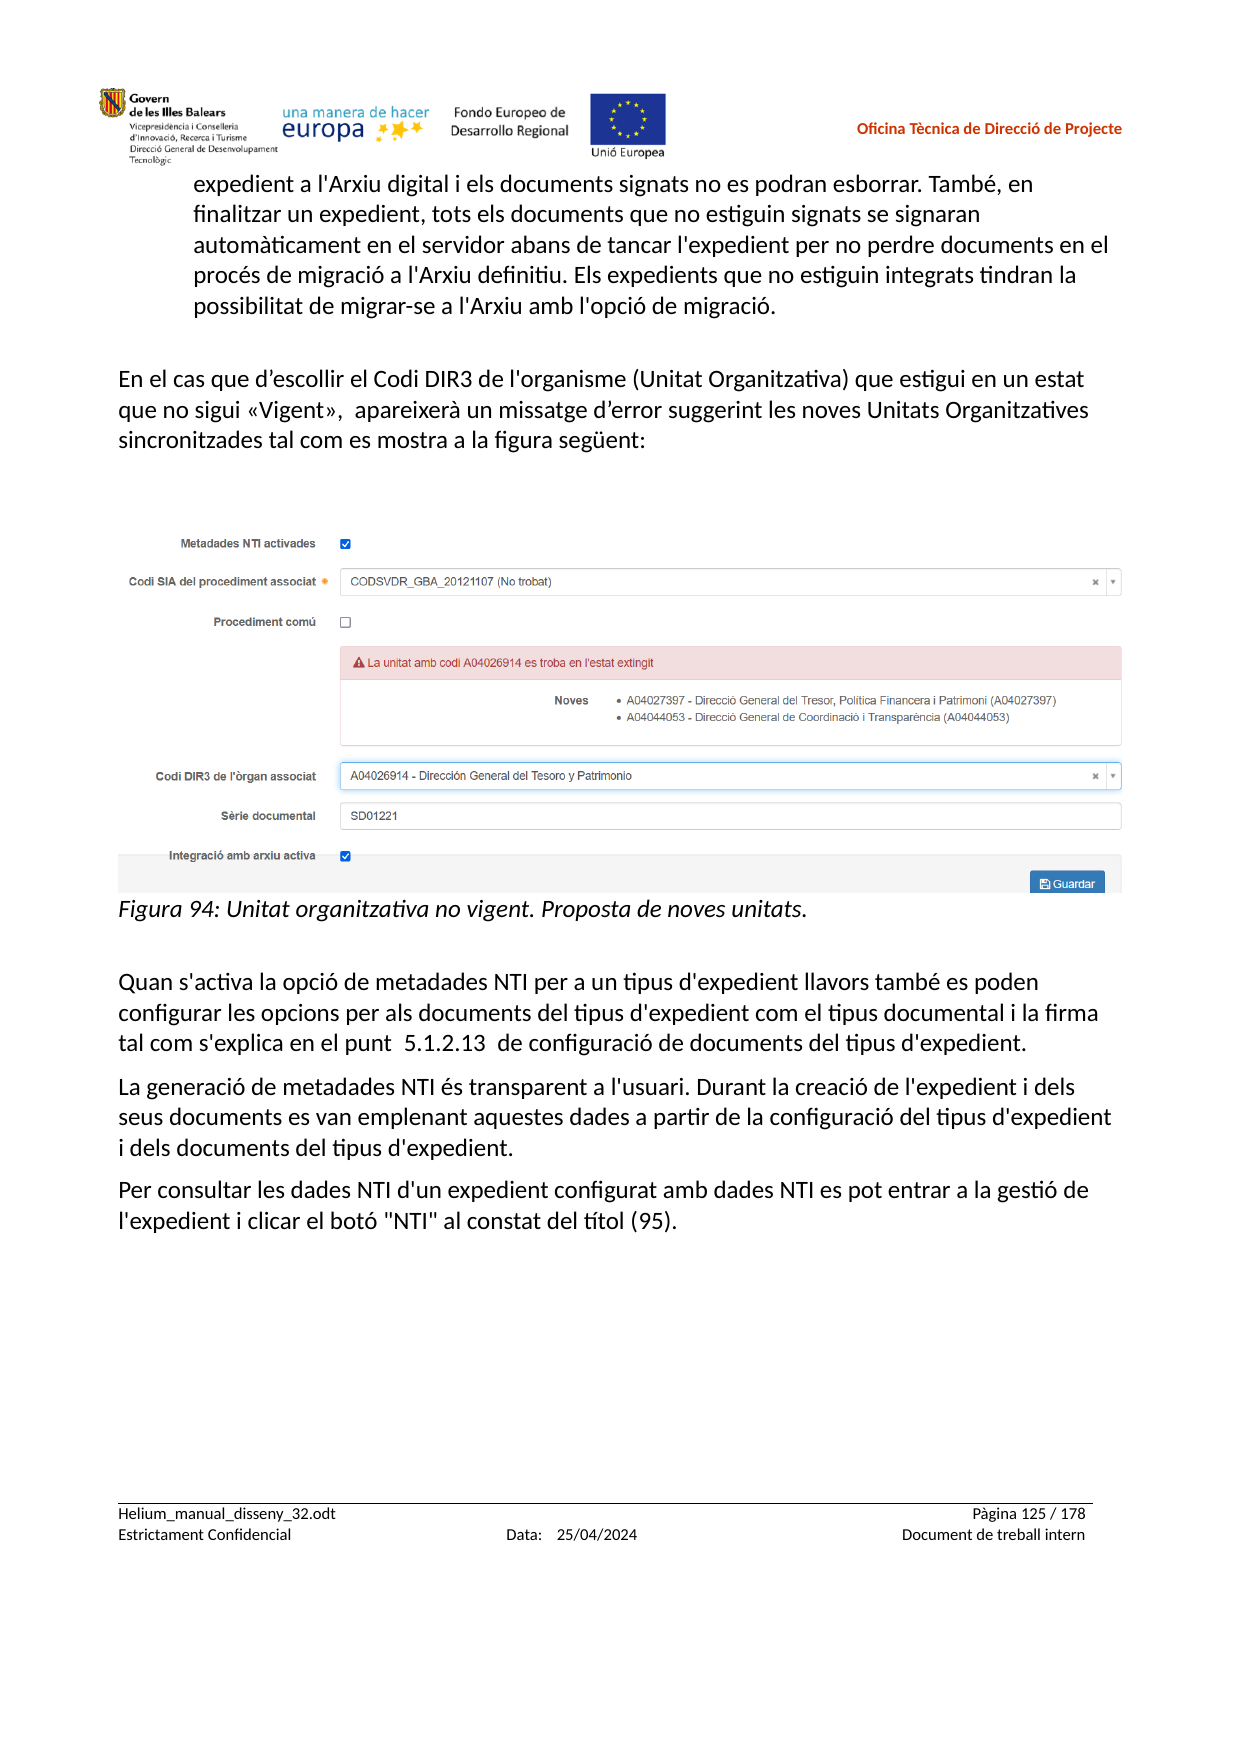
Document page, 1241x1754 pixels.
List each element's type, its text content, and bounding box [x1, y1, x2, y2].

text En el cas que d’escollir el Codi DIR3 de l'organisme (Unitat Organitzativa) que estigui en un estat que no sigui «Vigent», apareixerà un missatge d’error suggerint les noves Unitats Organitzatives sincronitzades tal com es mostra a la figura següent: [118, 363, 1122, 455]
list expedient a l'Arxiu digital i els documents signats no es podran esborrar. També, en finalitzar un expedient, tots els documents que no estiguin signats se signaran automàticament en el servidor abans de tancar l'expedient per no perdre documents en el procés de migració a l'Arxiu definitiu. Els expedients que no estiguin integrats tindran la possibilitat de migrar-se a l'Arxiu amb l'opció de migració. [156, 168, 1122, 321]
text Per consultar les dades NTI d'un expedient configurat amb dades NTI es pot entrar a la gestió de l'expedient i clicar el botó "NTI" al constat del títol (95). [118, 1175, 1122, 1236]
picture [99, 87, 668, 166]
text Figura 94: Unitat organitzativa no vigent. Proposta de noves unitats. [118, 893, 1122, 923]
text Quan s'activa la opció de metadades NTI per a un tipus d'expedient llavors també es poden configurar les opcions per als documents del tipus d'expedient com el tipus documental i la firma tal com s'explica en el punt 5.1.2.13 de configuració de documents del tipus d'expedient. [118, 967, 1122, 1058]
text La generació de metadades NTI és transparent a l'usuari. Durant la creació de l'expedient i dels seus documents es van emplenant aquestes dades a partir de la configuració del tipus d'expedient i dels documents del tipus d'expedient. [118, 1071, 1122, 1162]
picture [118, 523, 1123, 893]
